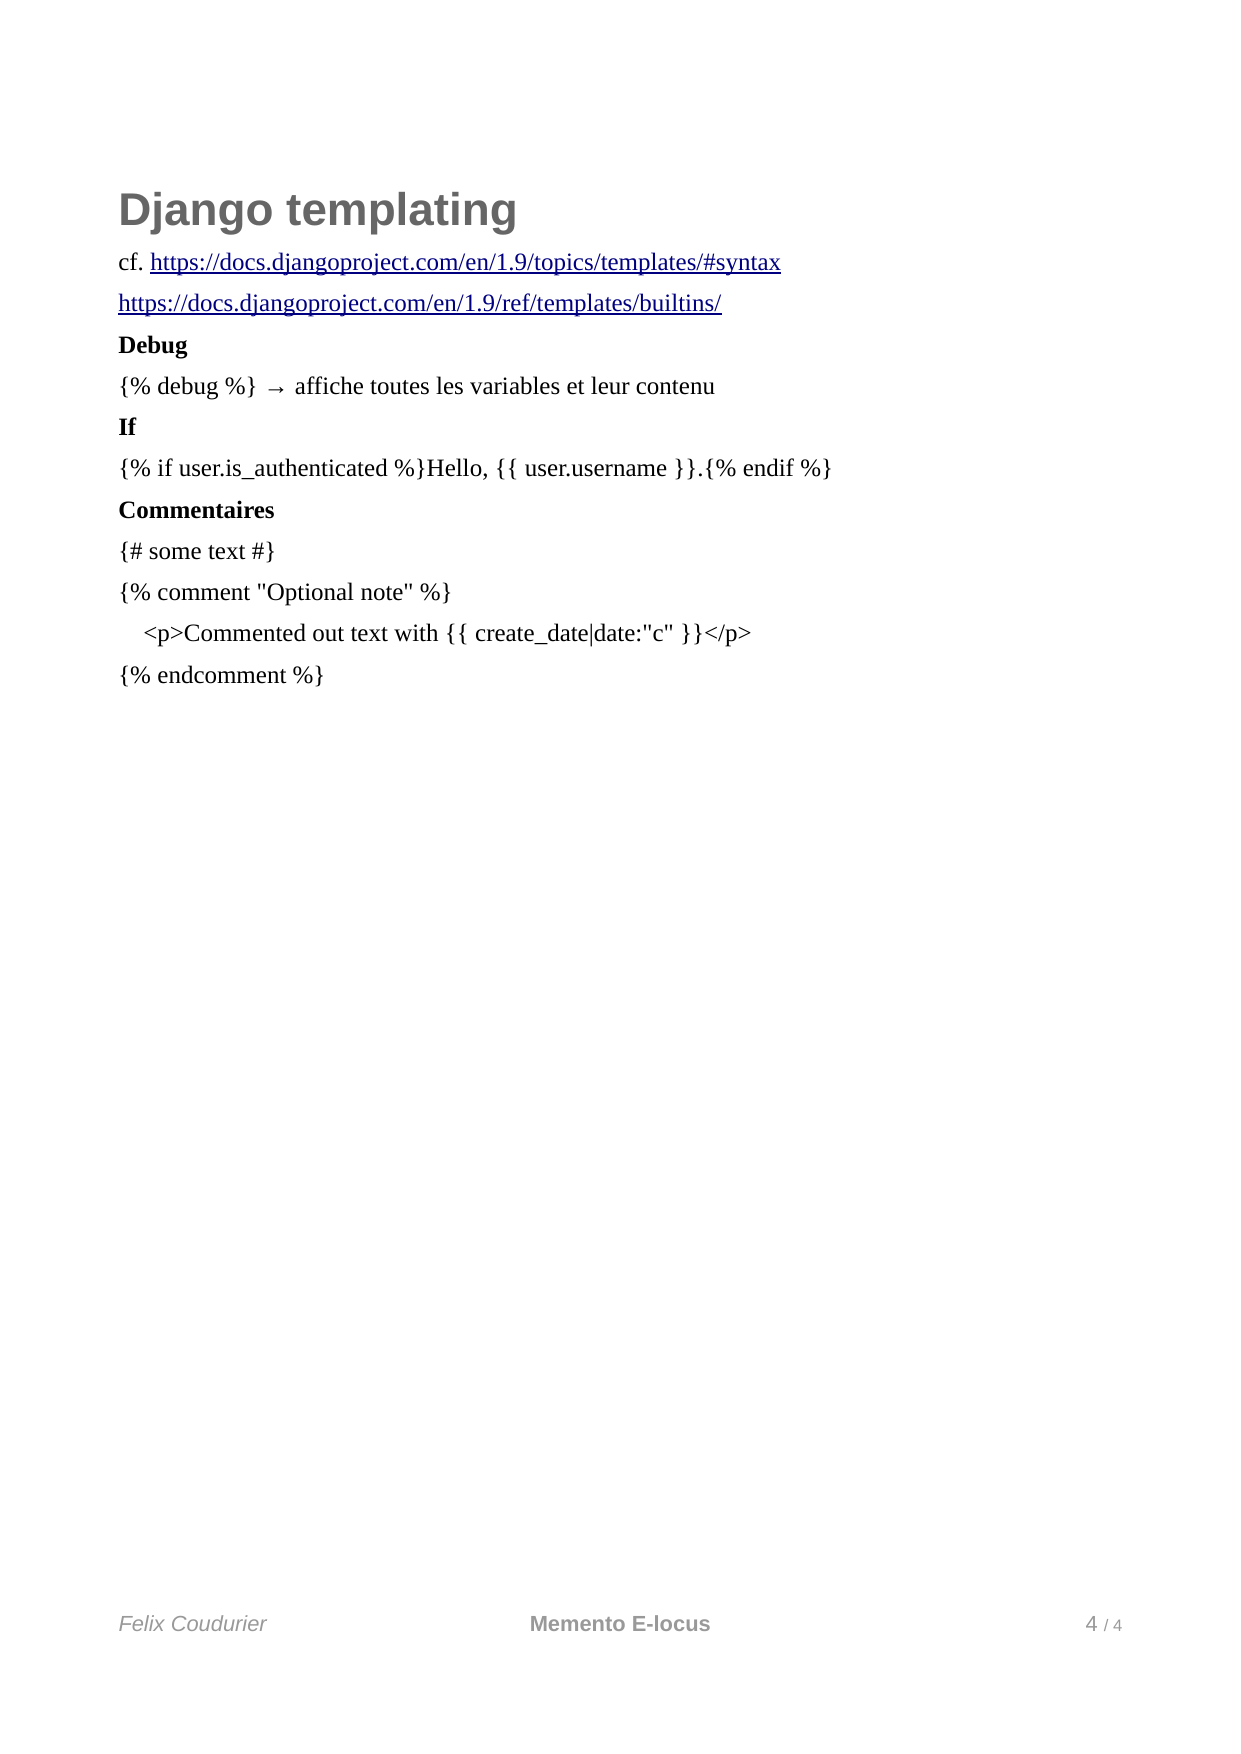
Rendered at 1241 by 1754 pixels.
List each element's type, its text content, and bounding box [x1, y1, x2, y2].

text cf. https://docs.djangoproject.com/en/1.9/topics/templates/#syntax [118, 247, 1122, 276]
text {% endcomment %} [118, 660, 1122, 688]
text {% debug %} → affiche toutes les variables et leur contenu [118, 371, 1122, 400]
text https://docs.djangoproject.com/en/1.9/ref/templates/builtins/ [118, 288, 1122, 317]
subtitle Django templating [118, 182, 1122, 235]
text <p>Commented out text with {{ create_date|date:"c" }}</p> [118, 618, 1122, 647]
text Debug [118, 330, 1122, 358]
text Commentaires [118, 495, 1122, 523]
text {% if user.is_authenticated %}Hello, {{ user.username }}.{% endif %} [118, 453, 1122, 482]
text {% comment "Optional note" %} [118, 577, 1122, 606]
text {# some text #} [118, 536, 1122, 565]
text If [118, 412, 1122, 441]
